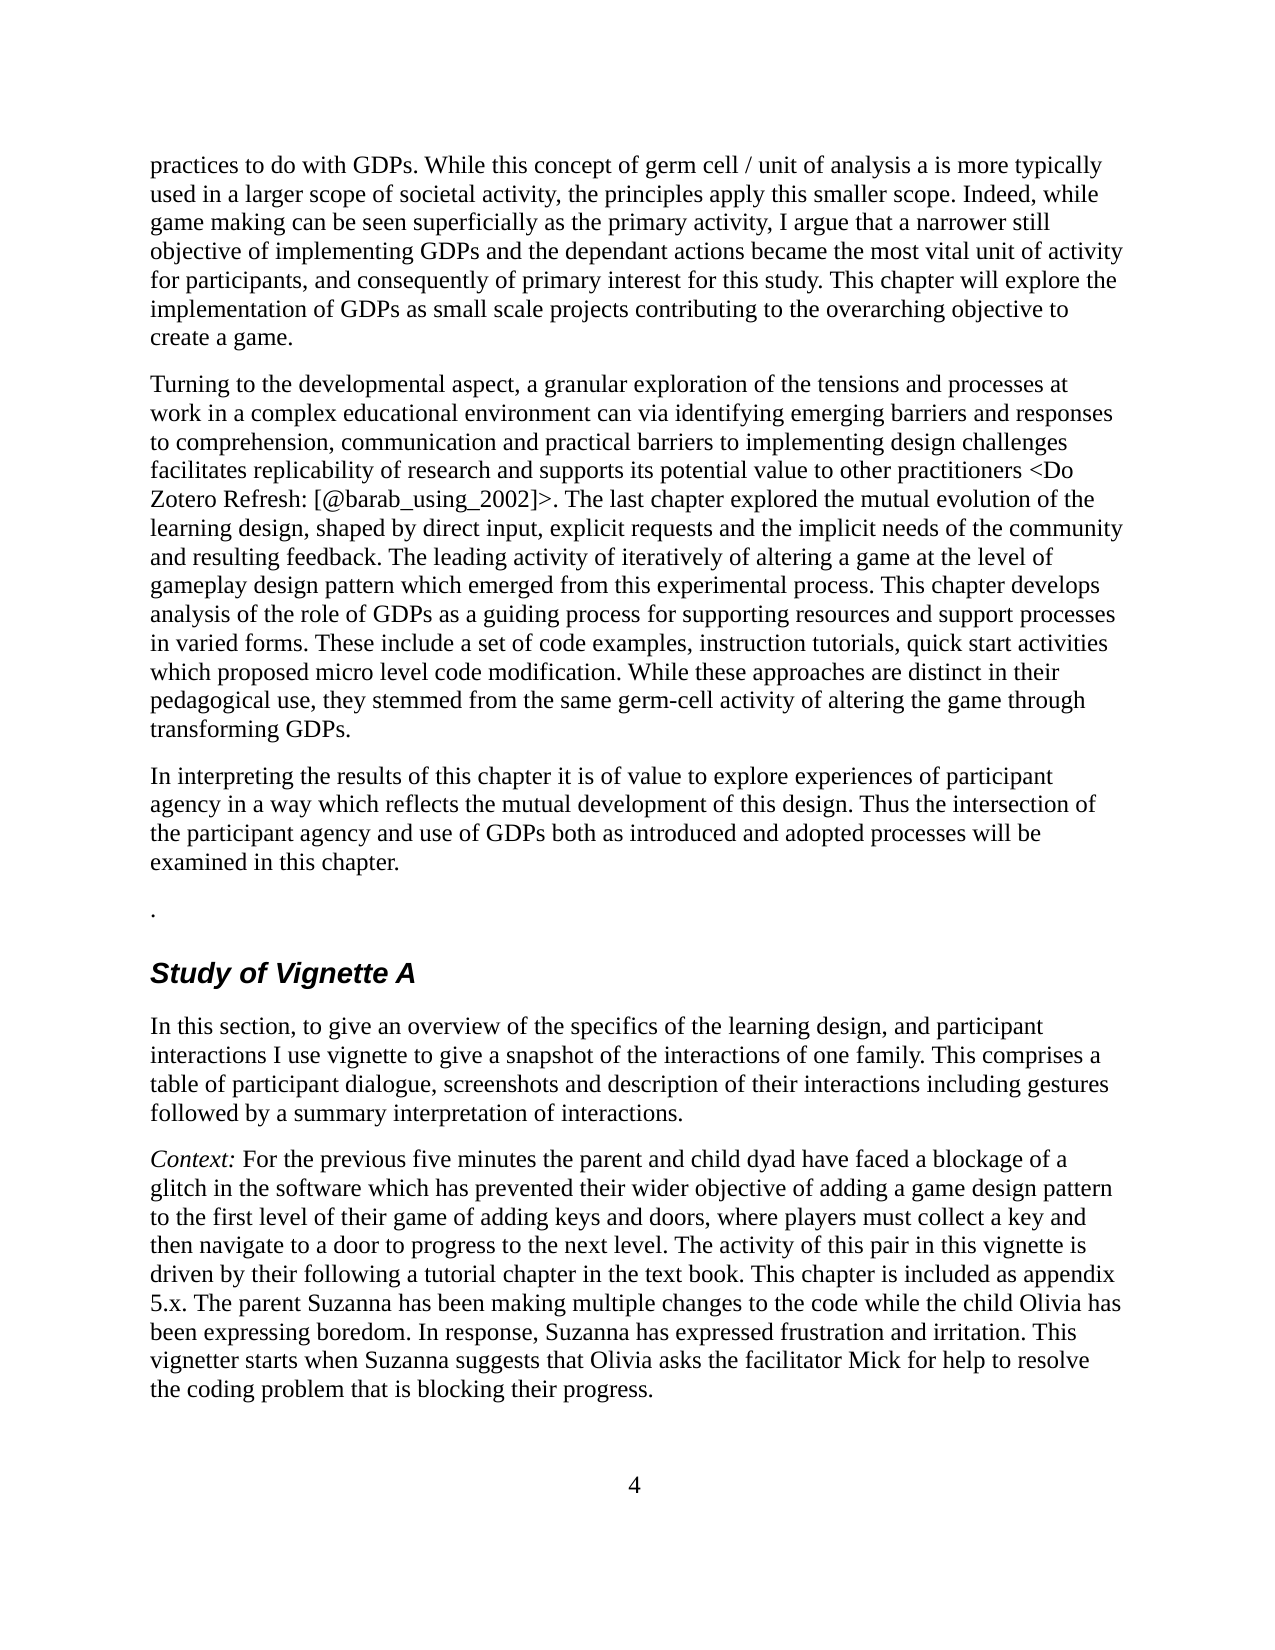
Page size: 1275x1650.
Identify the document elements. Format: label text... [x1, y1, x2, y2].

subtitle Study of Vignette A [150, 956, 1125, 990]
text In interpreting the results of this chapter it is of value to explore experiences of participant agency in a way which reflects the mutual development of this design. Thus the intersection of the participant agency and use of GDPs both as introduced and adopted processes will be examined in this chapter. [150, 761, 1125, 876]
text In this section, to give an overview of the specifics of the learning design, and participant interactions I use vignette to give a snapshot of the interactions of one family. This comprises a table of participant dialogue, screenshots and description of their interactions including gestures followed by a summary interpretation of interactions. [150, 1011, 1125, 1126]
text . [150, 894, 1125, 922]
text practices to do with GDPs. While this concept of germ cell / unit of analysis a is more typically used in a larger scope of societal activity, the principles apply this smaller scope. Indeed, while game making can be seen superficially as the primary activity, I argue that a narrower still objective of implementing GDPs and the dependant actions became the most vital unit of activity for participants, and consequently of primary interest for this study. This chapter will explore the implementation of GDPs as small scale projects contributing to the overarching objective to create a game. [150, 150, 1125, 351]
text Context: For the previous five minutes the parent and child dyad have faced a blockage of a glitch in the software which has prevented their wider objective of adding a game design pattern to the first level of their game of adding keys and doors, where players must collect a key and then navigate to a door to progress to the next level. The activity of this pair in this vignette is driven by their following a tutorial chapter in the text book. This chapter is included as appendix 5.x. The parent Suzanna has been making multiple changes to the code while the child Olivia has been expressing boredom. In response, Suzanna has expressed frustration and irritation. This vignetter starts when Suzanna suggests that Olivia asks the facilitator Mick for help to resolve the coding problem that is blocking their progress. [150, 1144, 1125, 1403]
text Turning to the developmental aspect, a granular exploration of the tensions and processes at work in a complex educational environment can via identifying emerging barriers and responses to comprehension, communication and practical barriers to implementing design challenges facilitates replicability of research and supports its potential value to other practitioners <Do Zotero Refresh: [@barab_using_2002]>. The last chapter explored the mutual evolution of the learning design, shaped by direct input, explicit requests and the implicit needs of the community and resulting feedback. The leading activity of iteratively of altering a game at the level of gameplay design pattern which emerged from this experimental process. This chapter develops analysis of the role of GDPs as a guiding process for supporting resources and support processes in varied forms. These include a set of code examples, instruction tutorials, quick start activities which proposed micro level code modification. While these approaches are distinct in their pedagogical use, they stemmed from the same germ-cell activity of altering the game through transforming GDPs. [150, 369, 1125, 743]
